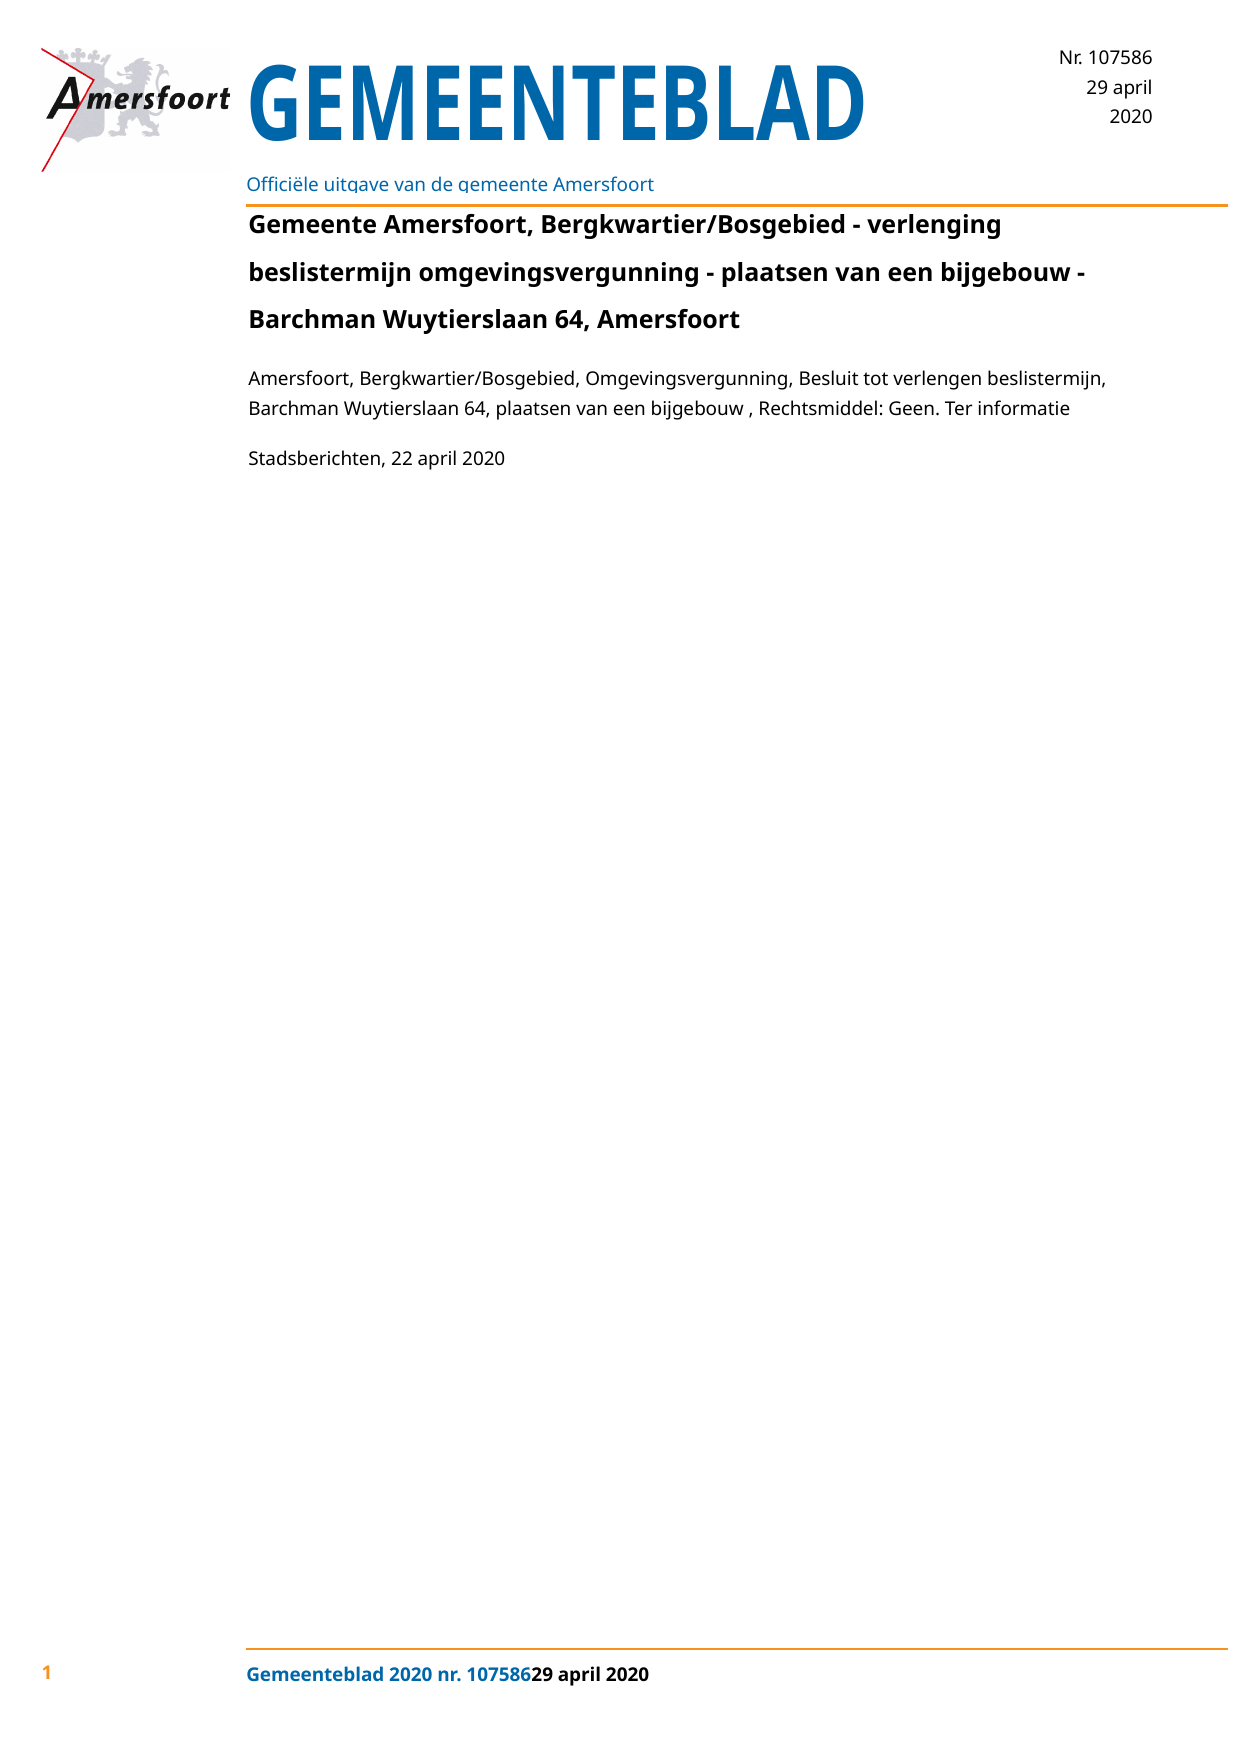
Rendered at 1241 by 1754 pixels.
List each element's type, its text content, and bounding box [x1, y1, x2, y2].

text Stadsberichten, 22 april 2020 [248, 446, 1152, 471]
picture [41, 47, 231, 172]
text Amersfoort, Bergkwartier/Bosgebied, Omgevingsvergunning, Besluit tot verlengen beslistermijn, Barchman Wuytierslaan 64, plaatsen van een bijgebouw , Rechtsmiddel: Geen. Ter informatie [248, 366, 1152, 421]
text Gemeente Amersfoort, Bergkwartier/Bosgebied - verlenging beslistermijn omgevingsvergunning - plaatsen van een bijgebouw - Barchman Wuytierslaan 64, Amersfoort [248, 207, 1152, 336]
